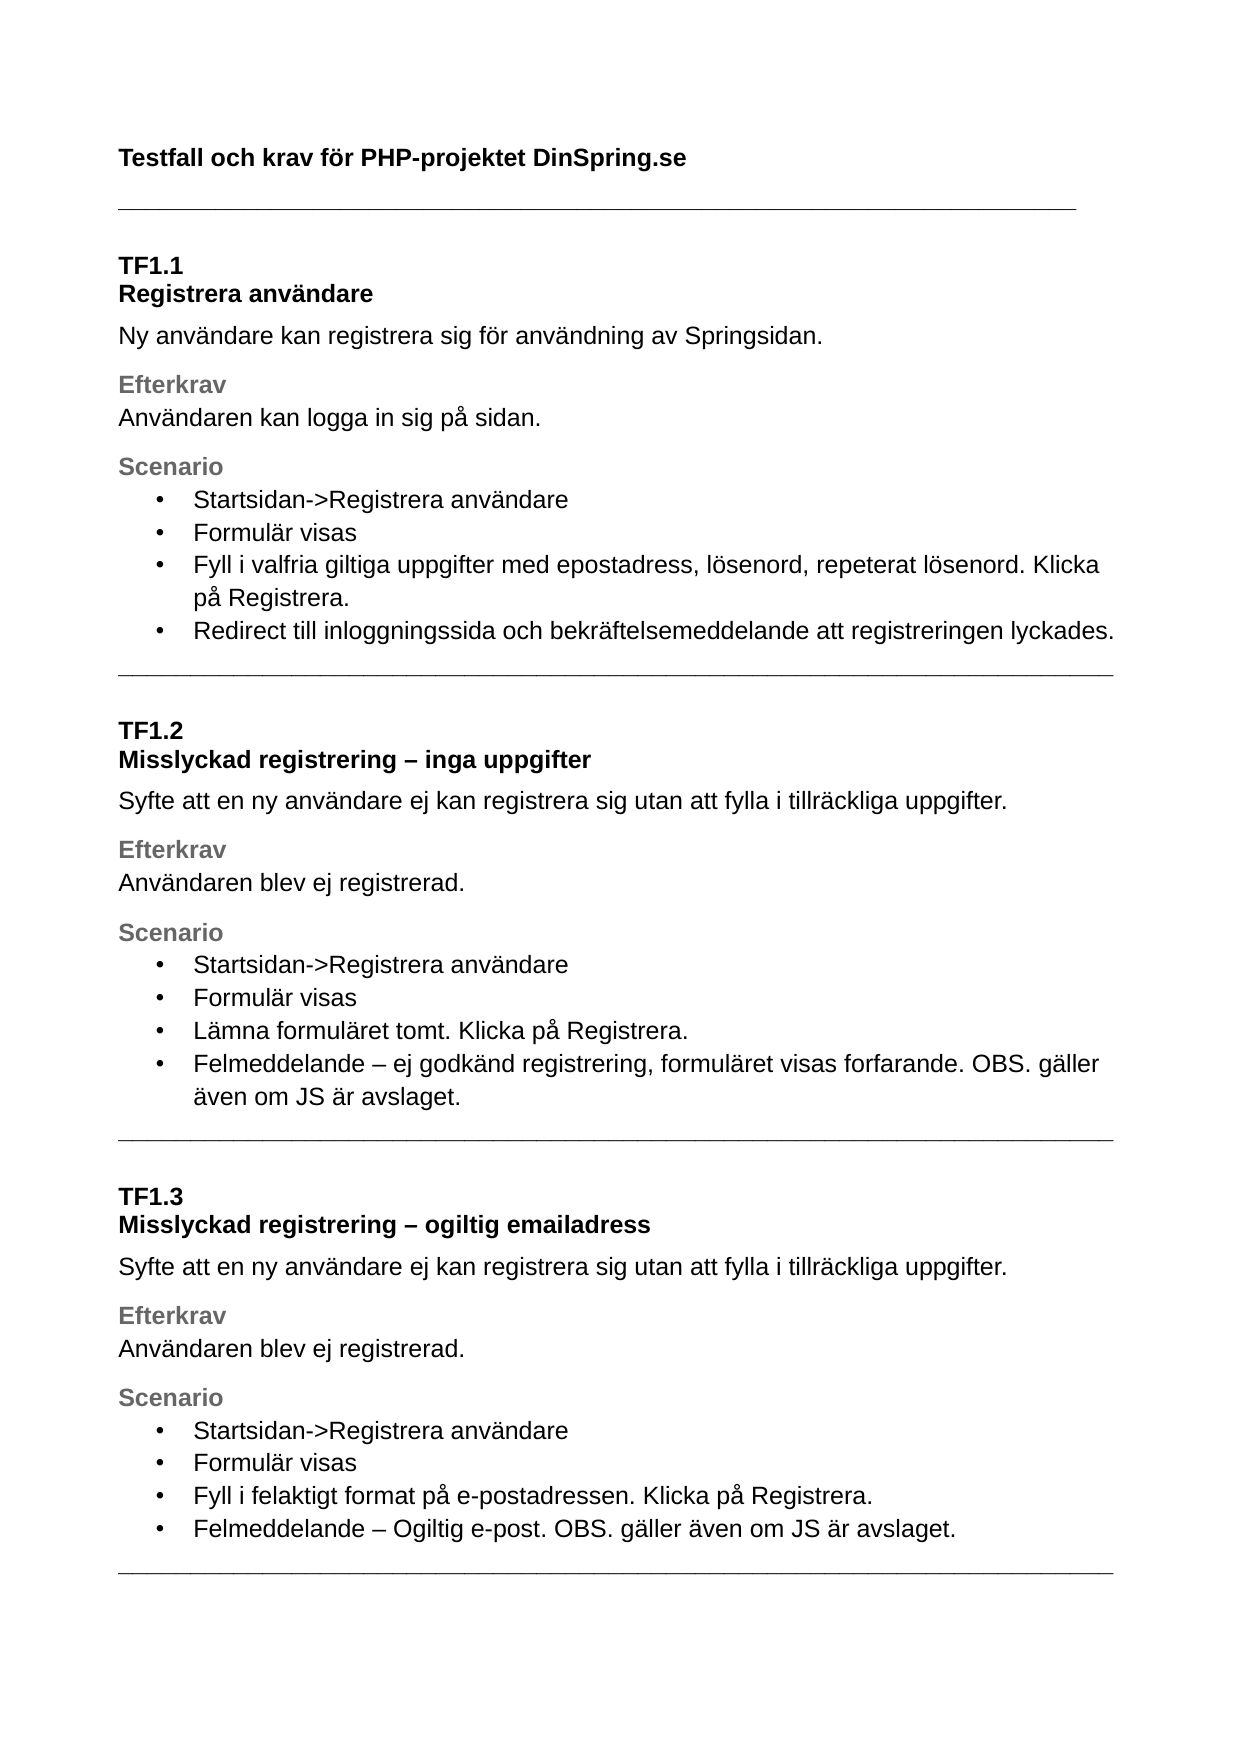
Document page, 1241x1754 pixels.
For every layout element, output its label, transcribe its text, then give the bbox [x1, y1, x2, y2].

text Användaren blev ej registrerad. [118, 1333, 1122, 1362]
text _____________________________________________________________________ [118, 1114, 1122, 1144]
text Användaren kan logga in sig på sidan. [118, 403, 1122, 431]
subtitle Efterkrav [118, 1301, 1122, 1329]
subtitle Scenario [118, 1383, 1122, 1412]
list Felmeddelande – ej godkänd registrering, formuläret visas forfarande. OBS. gäller även om JS är avslaget. [156, 1049, 1122, 1110]
subtitle Scenario [118, 917, 1122, 946]
text _____________________________________________________________________ [118, 649, 1122, 678]
list Redirect till inloggningssida och bekräftelsemeddelande att registreringen lyckades. [156, 616, 1122, 645]
list Startsidan->Registrera användare [156, 1416, 1122, 1444]
subtitle Testfall och krav för PHP-projektet DinSpring.se [118, 143, 1122, 172]
text Syfte att en ny användare ej kan registrera sig utan att fylla i tillräckliga uppgifter. [118, 786, 1122, 815]
subtitle Efterkrav [118, 835, 1122, 864]
list Fyll i valfria giltiga uppgifter med epostadress, lösenord, repeterat lösenord. Klicka på Registrera. [156, 550, 1122, 612]
text Användaren blev ej registrerad. [118, 868, 1122, 897]
subtitle Scenario [118, 452, 1122, 481]
list Lämna formuläret tomt. Klicka på Registrera. [156, 1016, 1122, 1045]
list Formulär visas [156, 983, 1122, 1012]
list Formulär visas [156, 1448, 1122, 1477]
text _____________________________________________________________________ [118, 1547, 1122, 1577]
list Formulär visas [156, 518, 1122, 546]
list Startsidan->Registrera användare [156, 950, 1122, 979]
text Syfte att en ny användare ej kan registrera sig utan att fylla i tillräckliga uppgifter. [118, 1251, 1122, 1280]
subtitle TF1.1 Registrera användare [118, 251, 1122, 308]
subtitle TF1.3 Misslyckad registrering – ogiltig emailadress [118, 1181, 1122, 1239]
list Fyll i felaktigt format på e-postadressen. Klicka på Registrera. [156, 1481, 1122, 1510]
text Ny användare kan registrera sig för användning av Springsidan. [118, 321, 1122, 349]
text _____________________________________________________________________ [118, 184, 1122, 213]
subtitle TF1.2 Misslyckad registrering – inga uppgifter [118, 716, 1122, 773]
subtitle Efterkrav [118, 370, 1122, 399]
list Felmeddelande – Ogiltig e-post. OBS. gäller även om JS är avslaget. [156, 1514, 1122, 1543]
list Startsidan->Registrera användare [156, 485, 1122, 514]
